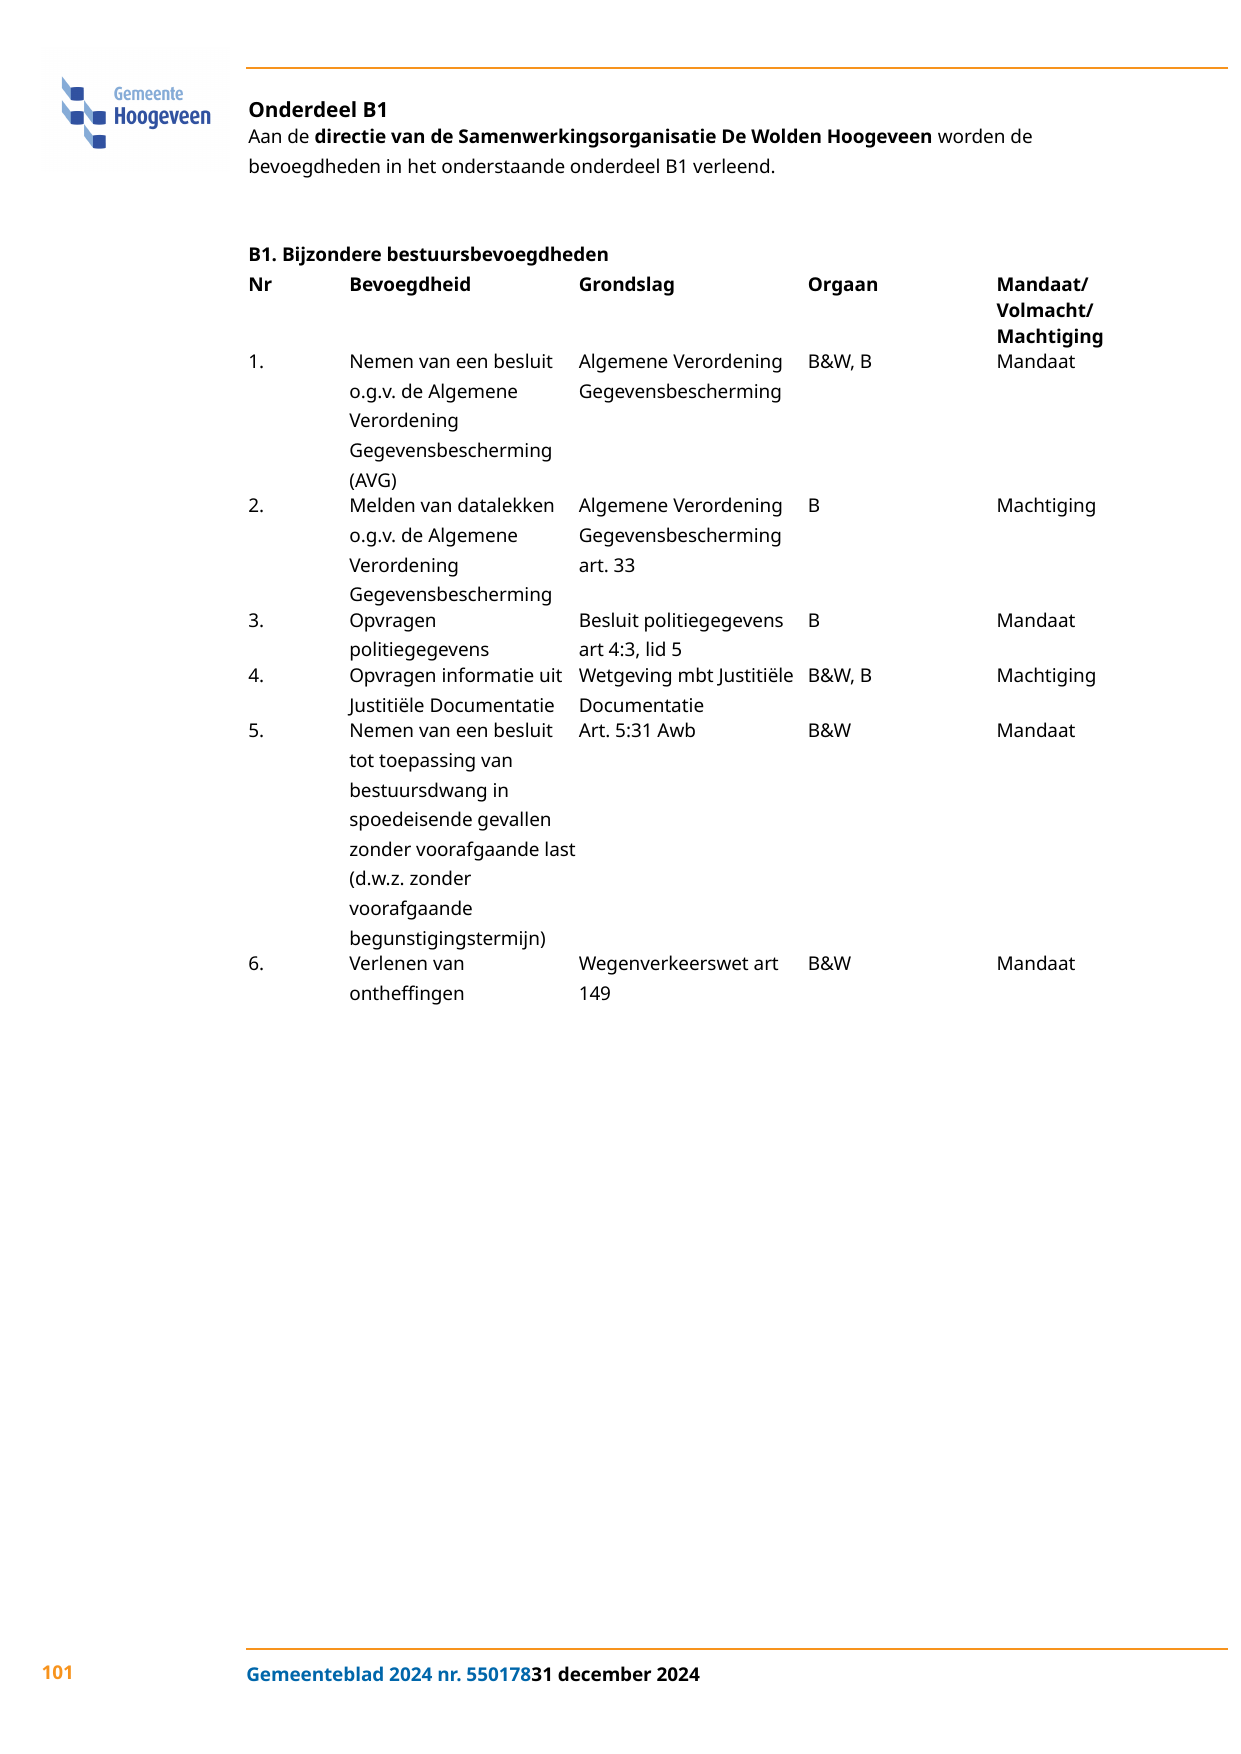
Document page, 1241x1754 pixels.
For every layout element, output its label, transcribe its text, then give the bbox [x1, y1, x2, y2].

table_header Nr [248, 271, 349, 297]
table_cell [808, 297, 996, 323]
table_cell Volmacht/ [996, 297, 1152, 323]
table_cell Machtiging [996, 663, 1152, 718]
table_cell Wetgeving mbt Justitiële Documentatie [579, 663, 808, 718]
table_header Orgaan [808, 271, 996, 297]
table_cell 4. [248, 663, 349, 718]
table_header Grondslag [579, 271, 808, 297]
table_cell Nemen van een besluit o.g.v. de Algemene Verordening Gegevensbescherming (AVG) [349, 349, 578, 493]
table_cell [349, 323, 578, 348]
table_cell [248, 297, 349, 323]
table_cell Verlenen van ontheffingen [349, 951, 578, 1006]
picture [41, 47, 231, 172]
table_cell [248, 323, 349, 348]
table_cell B&W [808, 951, 996, 1006]
table_cell Machtiging [996, 323, 1152, 348]
table_header Bevoegdheid [349, 271, 578, 297]
text B1. Bijzondere bestuursbevoegdheden [248, 242, 1152, 267]
text Onderdeel B1 [248, 95, 1152, 123]
table_cell [579, 323, 808, 348]
table_cell B&W, B [808, 663, 996, 718]
table_cell B [808, 493, 996, 607]
table_cell [349, 297, 578, 323]
table_cell 5. [248, 718, 349, 951]
table_cell B&W [808, 718, 996, 951]
table_cell Wegenverkeerswet art 149 [579, 951, 808, 1006]
table_cell Opvragen informatie uit Justitiële Documentatie [349, 663, 578, 718]
table_cell Mandaat [996, 951, 1152, 1006]
table_cell [579, 297, 808, 323]
text Aan de directie van de Samenwerkingsorganisatie De Wolden Hoogeveen worden de bevoegdheden in het onderstaande onderdeel B1 verleend. [248, 123, 1152, 179]
table_cell Mandaat [996, 607, 1152, 662]
table_cell Nemen van een besluit tot toepassing van bestuursdwang in spoedeisende gevallen zonder voorafgaande last (d.w.z. zonder voorafgaande begunstigingstermijn) [349, 718, 578, 951]
table_cell 3. [248, 607, 349, 662]
table_cell [808, 323, 996, 348]
table_header Mandaat/ [996, 271, 1152, 297]
table_cell B [808, 607, 996, 662]
table_cell 2. [248, 493, 349, 607]
table_cell Machtiging [996, 493, 1152, 607]
table_cell Opvragen politiegegevens [349, 607, 578, 662]
table_cell 1. [248, 349, 349, 493]
table_cell Algemene Verordening Gegevensbescherming art. 33 [579, 493, 808, 607]
table_cell Algemene Verordening Gegevensbescherming [579, 349, 808, 493]
table_cell 6. [248, 951, 349, 1006]
table_cell Besluit politiegegevens art 4:3, lid 5 [579, 607, 808, 662]
table_cell Mandaat [996, 718, 1152, 951]
table_cell Melden van datalekken o.g.v. de Algemene Verordening Gegevensbescherming [349, 493, 578, 607]
table_cell Mandaat [996, 349, 1152, 493]
table_cell B&W, B [808, 349, 996, 493]
table_cell Art. 5:31 Awb [579, 718, 808, 951]
